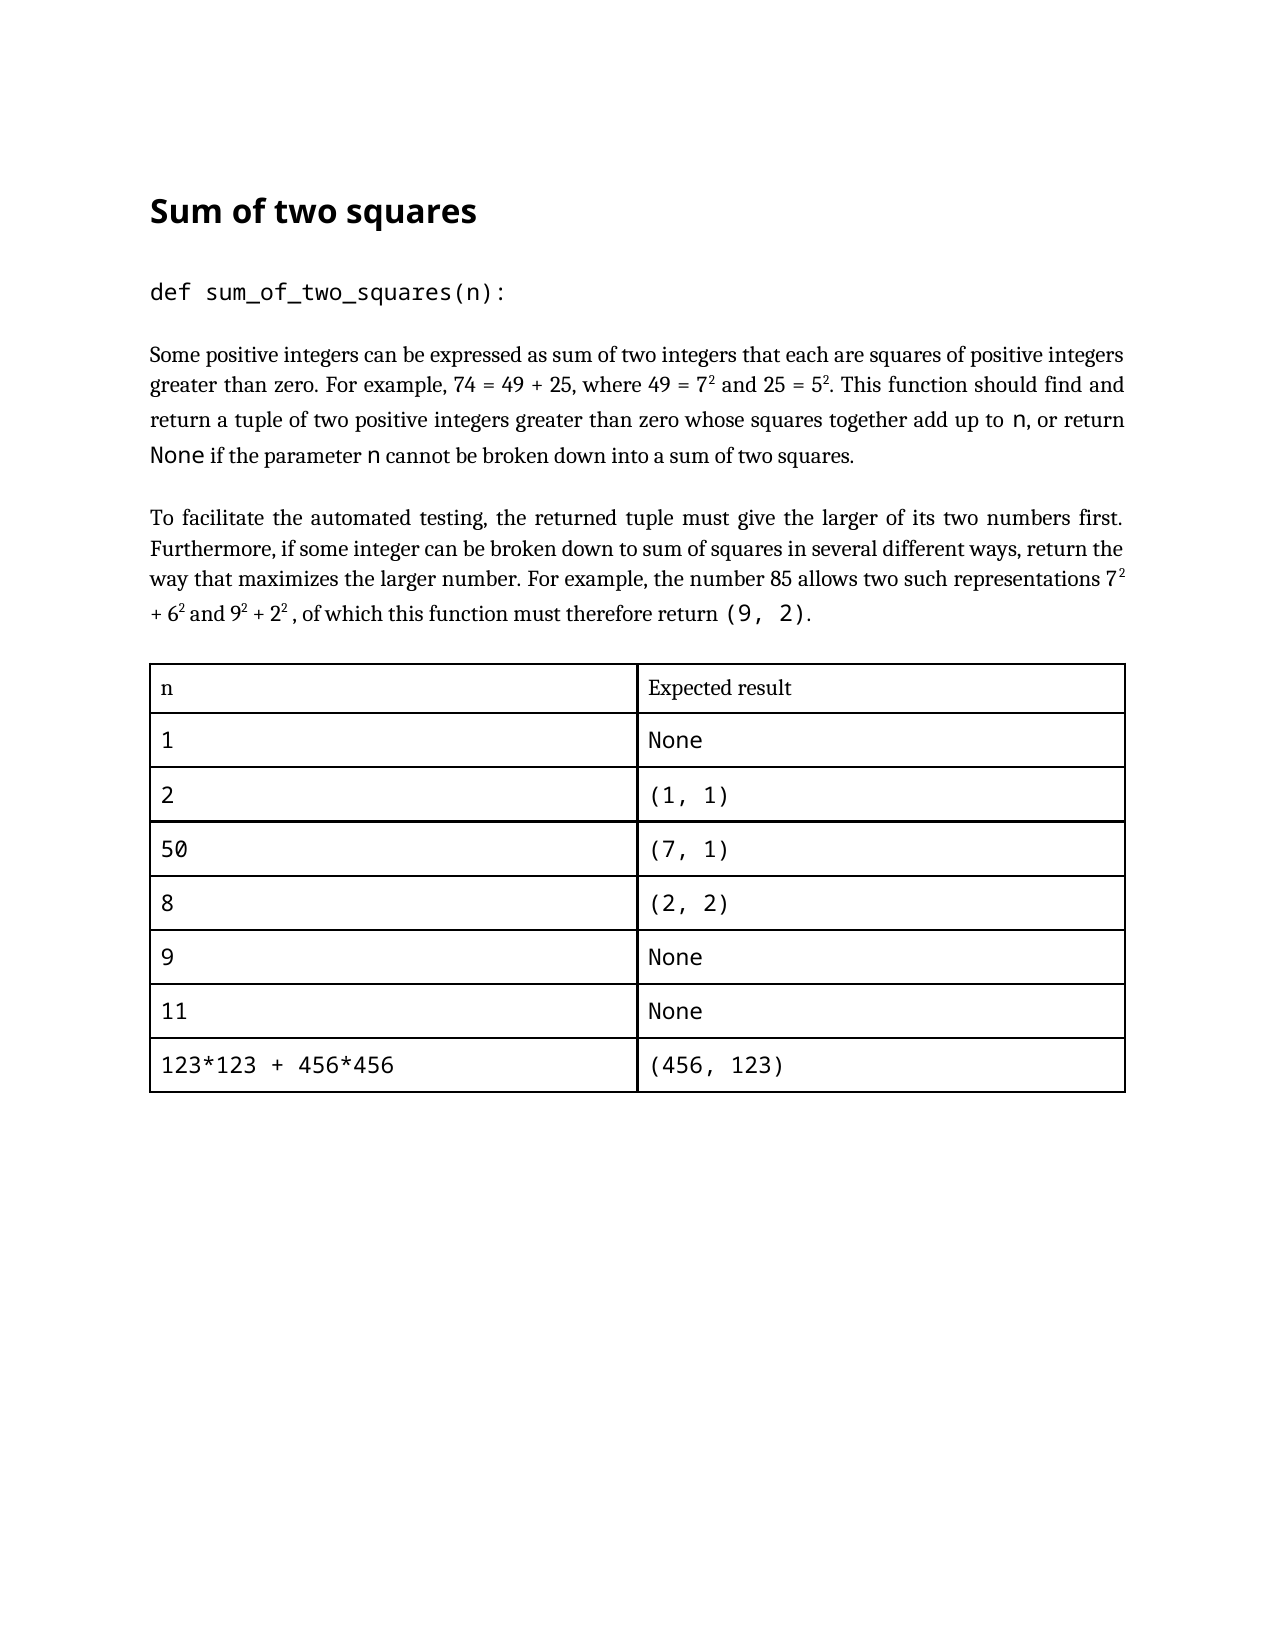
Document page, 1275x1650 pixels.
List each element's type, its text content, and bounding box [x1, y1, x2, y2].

table_cell None [639, 931, 1124, 983]
table_cell None [639, 714, 1124, 766]
table_cell 123*123 + 456*456 [151, 1039, 636, 1091]
table_cell (456, 123) [639, 1039, 1124, 1091]
table_cell (7, 1) [639, 823, 1124, 874]
table_cell 8 [151, 877, 636, 929]
subtitle Sum of two squares [150, 187, 1125, 233]
table_cell (1, 1) [639, 768, 1124, 820]
table_cell 50 [151, 823, 636, 874]
table_cell 9 [151, 931, 636, 983]
text To facilitate the automated testing, the returned tuple must give the larger of its two numbers first. Furthermore, if some integer can be broken down to sum of squares in several different ways, return the way that maximizes the larger number. For example, the number 85 allows two such representations 72 + 62 and 92 + 22 , of which this function must therefore return (9, 2). [150, 505, 1125, 628]
table_cell None [639, 985, 1124, 1037]
text Some positive integers can be expressed as sum of two integers that each are squares of positive integers greater than zero. For example, 74 = 49 + 25, where 49 = 72 and 25 = 52. This function should find and return a tuple of two positive integers greater than zero whose squares together add up to n, or return None if the parameter n cannot be broken down into a sum of two squares. [150, 342, 1125, 470]
table_header Expected result [639, 665, 1124, 712]
table_header n [151, 665, 636, 712]
table_cell (2, 2) [639, 877, 1124, 929]
text def sum_of_two_squares(n): [150, 276, 1125, 307]
table_cell 2 [151, 768, 636, 820]
table_cell 11 [151, 985, 636, 1037]
table_cell 1 [151, 714, 636, 766]
